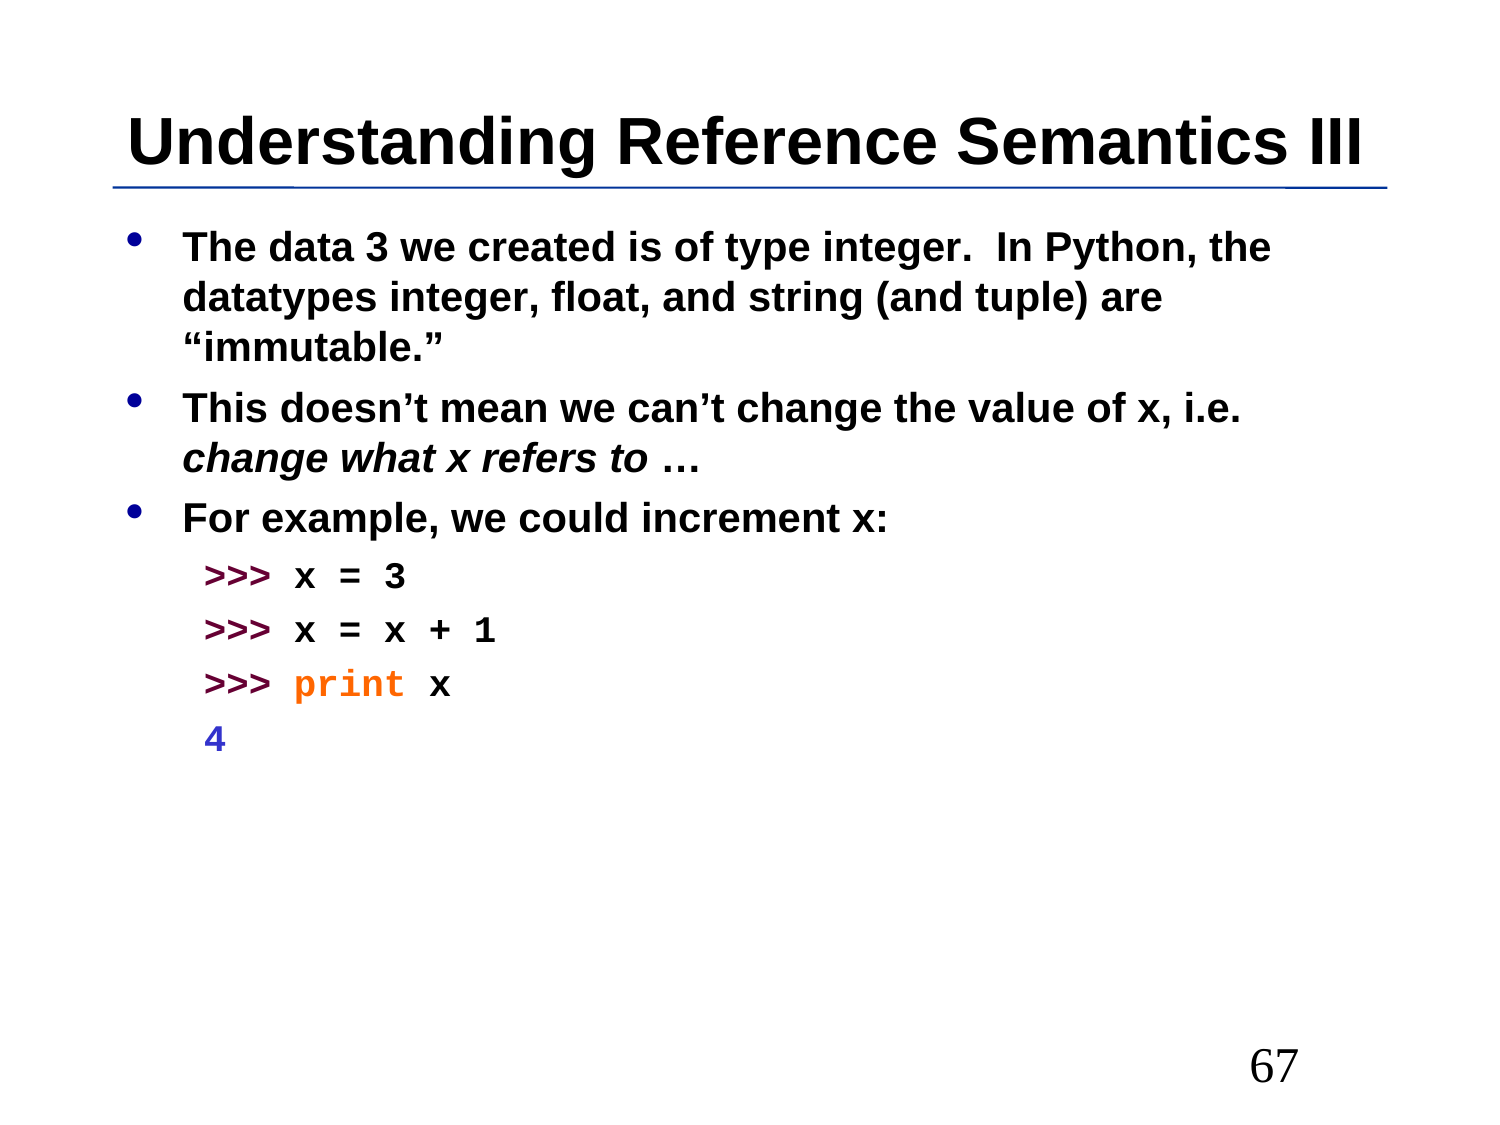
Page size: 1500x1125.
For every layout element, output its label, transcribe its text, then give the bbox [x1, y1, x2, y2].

title Understanding Reference Semantics III [112, 89, 1388, 185]
list The data 3 we created is of type integer. In Python, the datatypes integer, float, and string (and tuple) are “immutable.” This doesn’t mean we can’t change the value of x, i.e. change what x refers to … For example, we could increment x: >>> x = 3 >>> x = x + 1 >>> print x 4 [112, 212, 1388, 963]
